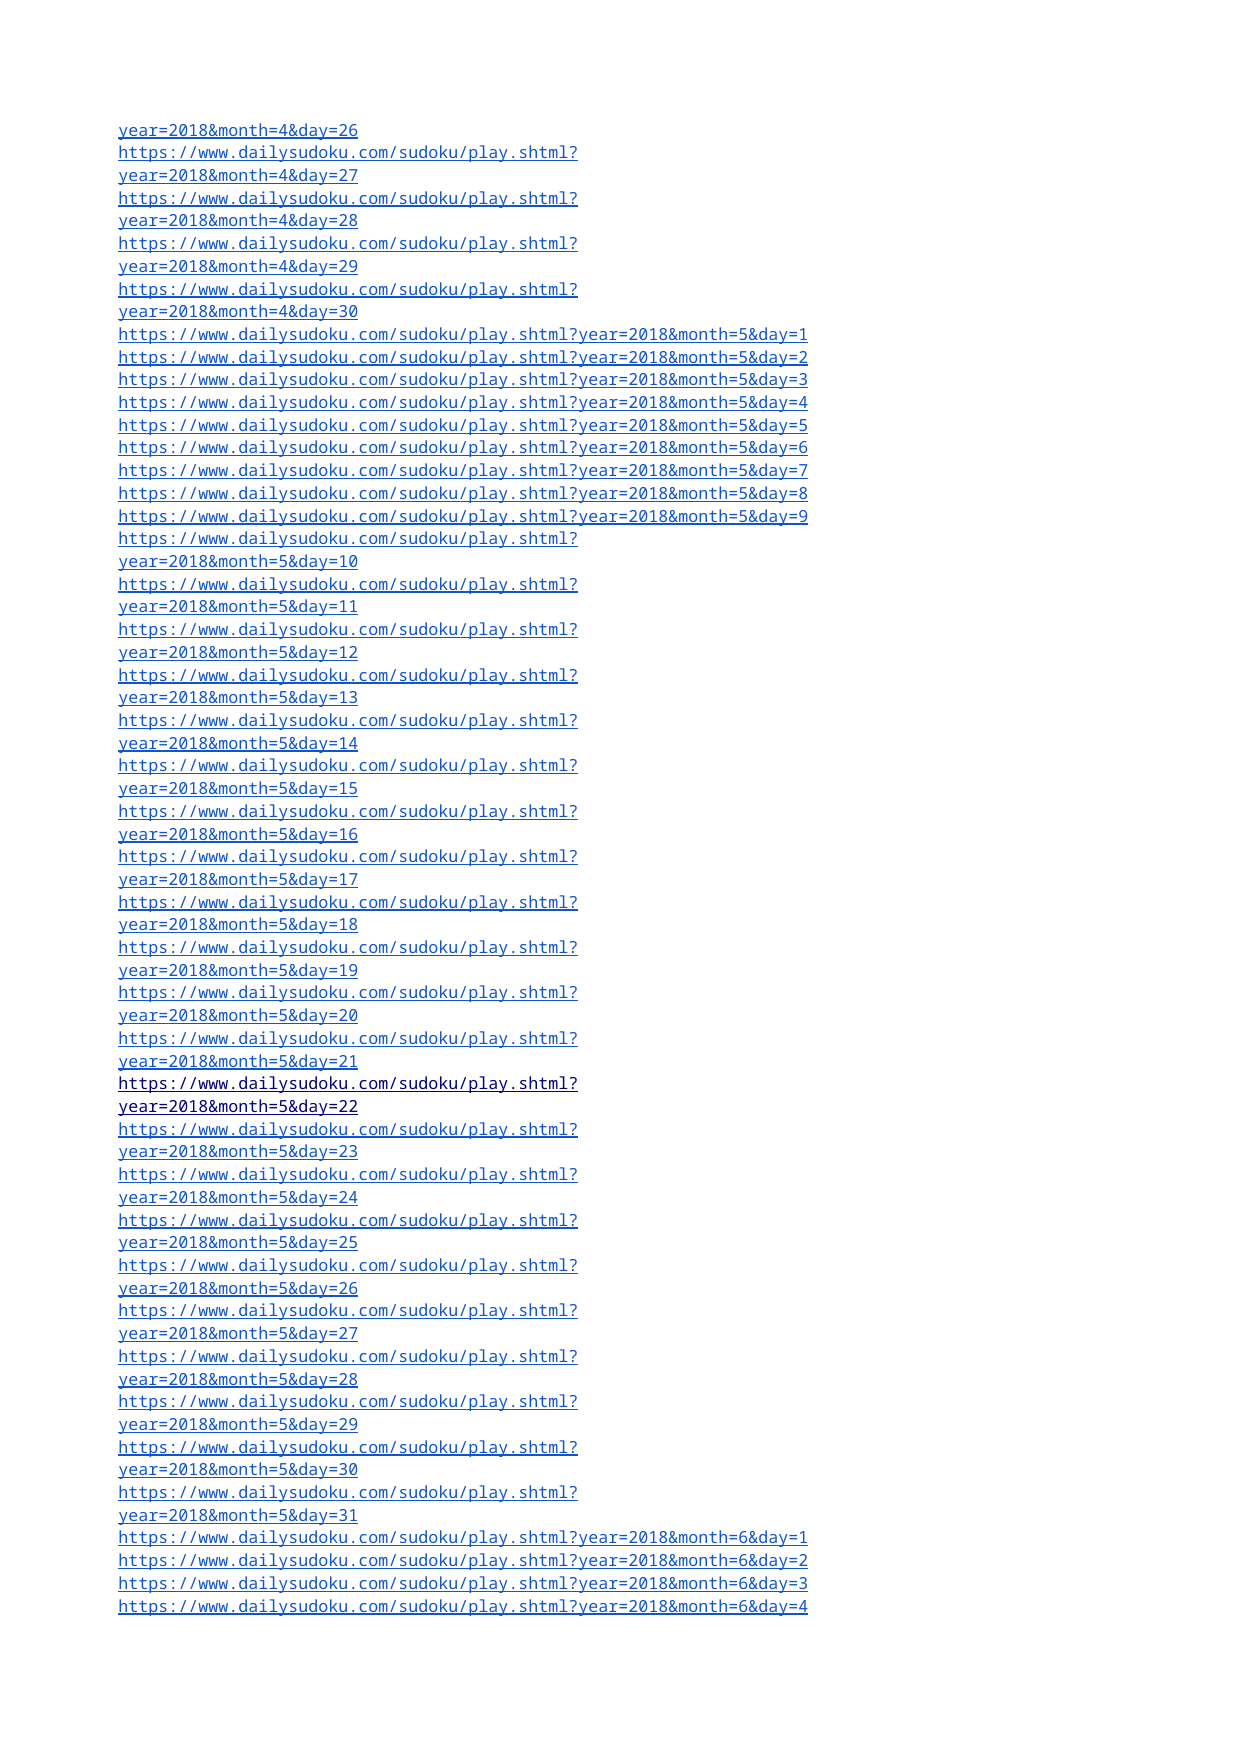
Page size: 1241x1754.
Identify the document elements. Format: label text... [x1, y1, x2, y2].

table_cell https://www.dailysudoku.com/sudoku/play.shtml?year=2018&month=5&day=15 [118, 754, 812, 799]
table_cell https://www.dailysudoku.com/sudoku/play.shtml?year=2018&month=6&day=2 [118, 1549, 812, 1571]
table_cell https://www.dailysudoku.com/sudoku/play.shtml?year=2018&month=5&day=27 [118, 1299, 812, 1344]
table_cell https://www.dailysudoku.com/sudoku/play.shtml?year=2018&month=5&day=11 [118, 572, 812, 618]
table_cell https://www.dailysudoku.com/sudoku/play.shtml?year=2018&month=5&day=23 [118, 1117, 812, 1163]
table_cell https://www.dailysudoku.com/sudoku/play.shtml?year=2018&month=5&day=9 [118, 504, 812, 527]
table_cell https://www.dailysudoku.com/sudoku/play.shtml?year=2018&month=4&day=30 [118, 277, 812, 322]
table_cell https://www.dailysudoku.com/sudoku/play.shtml?year=2018&month=4&day=27 [118, 141, 812, 186]
table_cell https://www.dailysudoku.com/sudoku/play.shtml?year=2018&month=5&day=6 [118, 436, 812, 459]
table_cell https://www.dailysudoku.com/sudoku/play.shtml?year=2018&month=5&day=24 [118, 1163, 812, 1208]
table_cell https://www.dailysudoku.com/sudoku/play.shtml?year=2018&month=5&day=2 [118, 345, 812, 368]
table_cell https://www.dailysudoku.com/sudoku/play.shtml?year=2018&month=5&day=10 [118, 527, 812, 572]
table_cell https://www.dailysudoku.com/sudoku/play.shtml?year=2018&month=4&day=28 [118, 186, 812, 232]
table_cell https://www.dailysudoku.com/sudoku/play.shtml?year=2018&month=5&day=1 [118, 323, 812, 345]
table_cell https://www.dailysudoku.com/sudoku/play.shtml?year=2018&month=5&day=13 [118, 663, 812, 708]
table_cell https://www.dailysudoku.com/sudoku/play.shtml?year=2018&month=5&day=4 [118, 391, 812, 413]
table_cell https://www.dailysudoku.com/sudoku/play.shtml?year=2018&month=5&day=22 [118, 1072, 812, 1117]
table_cell https://www.dailysudoku.com/sudoku/play.shtml?year=2018&month=6&day=4 [118, 1594, 812, 1617]
table_cell https://www.dailysudoku.com/sudoku/play.shtml?year=2018&month=5&day=28 [118, 1344, 812, 1390]
table_cell https://www.dailysudoku.com/sudoku/play.shtml?year=2018&month=5&day=5 [118, 413, 812, 436]
table_cell https://www.dailysudoku.com/sudoku/play.shtml?year=2018&month=5&day=3 [118, 368, 812, 391]
table_cell https://www.dailysudoku.com/sudoku/play.shtml?year=2018&month=5&day=30 [118, 1435, 812, 1481]
table_cell https://www.dailysudoku.com/sudoku/play.shtml?year=2018&month=5&day=31 [118, 1481, 812, 1526]
table_cell https://www.dailysudoku.com/sudoku/play.shtml?year=2018&month=5&day=14 [118, 709, 812, 754]
table_cell https://www.dailysudoku.com/sudoku/play.shtml?year=2018&month=5&day=18 [118, 890, 812, 936]
table_cell https://www.dailysudoku.com/sudoku/play.shtml?year=2018&month=5&day=20 [118, 981, 812, 1026]
table_cell https://www.dailysudoku.com/sudoku/play.shtml?year=2018&month=5&day=16 [118, 799, 812, 845]
table_cell https://www.dailysudoku.com/sudoku/play.shtml?year=2018&month=6&day=1 [118, 1526, 812, 1549]
table_cell https://www.dailysudoku.com/sudoku/play.shtml?year=2018&month=5&day=21 [118, 1026, 812, 1072]
table_cell year=2018&month=4&day=26 [118, 118, 812, 141]
table_cell https://www.dailysudoku.com/sudoku/play.shtml?year=2018&month=5&day=29 [118, 1390, 812, 1435]
table_cell https://www.dailysudoku.com/sudoku/play.shtml?year=2018&month=5&day=12 [118, 618, 812, 663]
table_cell https://www.dailysudoku.com/sudoku/play.shtml?year=2018&month=5&day=19 [118, 936, 812, 981]
table_cell https://www.dailysudoku.com/sudoku/play.shtml?year=2018&month=5&day=17 [118, 845, 812, 890]
table_cell https://www.dailysudoku.com/sudoku/play.shtml?year=2018&month=5&day=25 [118, 1208, 812, 1253]
table_cell https://www.dailysudoku.com/sudoku/play.shtml?year=2018&month=5&day=7 [118, 459, 812, 481]
table_cell https://www.dailysudoku.com/sudoku/play.shtml?year=2018&month=6&day=3 [118, 1571, 812, 1594]
table_cell https://www.dailysudoku.com/sudoku/play.shtml?year=2018&month=5&day=26 [118, 1254, 812, 1299]
table_cell https://www.dailysudoku.com/sudoku/play.shtml?year=2018&month=4&day=29 [118, 232, 812, 277]
table_cell https://www.dailysudoku.com/sudoku/play.shtml?year=2018&month=5&day=8 [118, 481, 812, 504]
